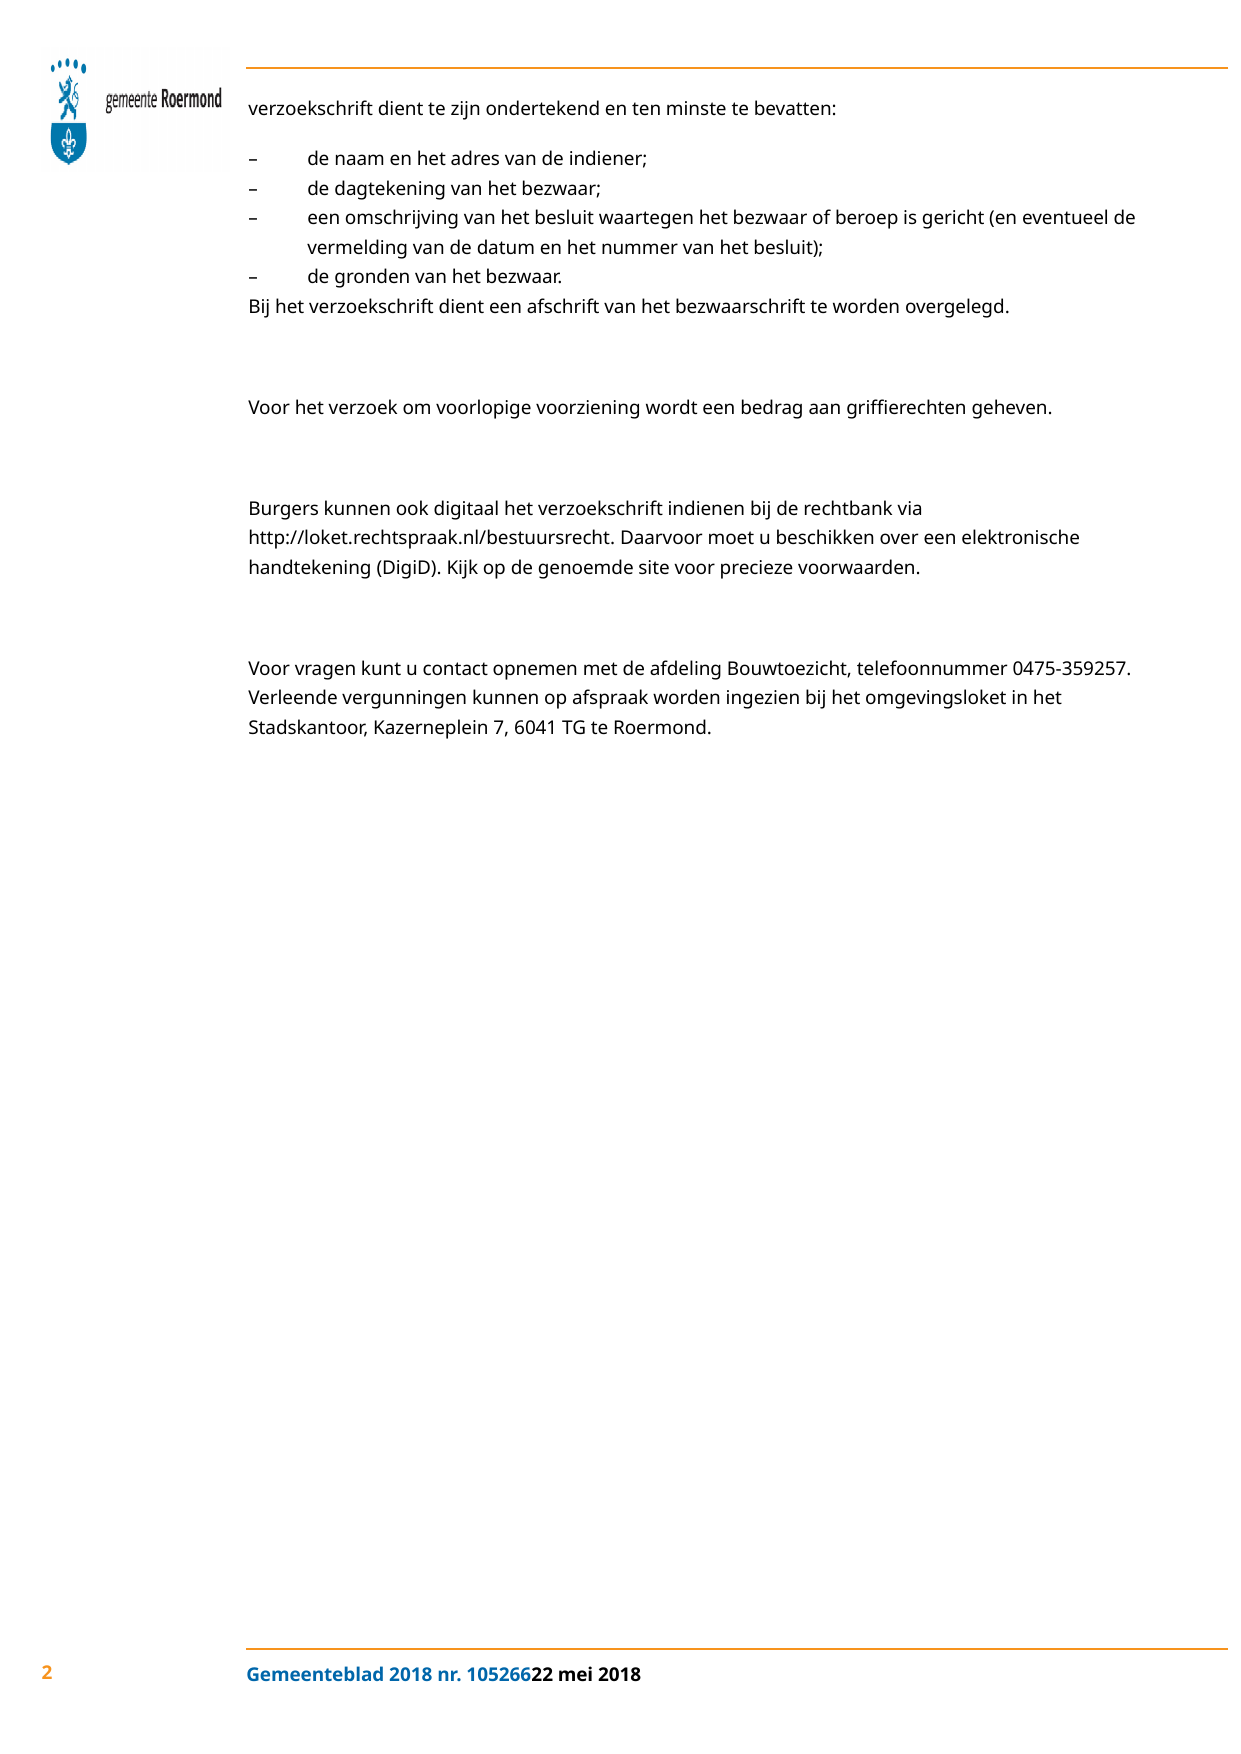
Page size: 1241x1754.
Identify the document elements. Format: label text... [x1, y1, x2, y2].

list de naam en het adres van de indiener; [248, 145, 1152, 171]
text Voor het verzoek om voorlopige voorziening wordt een bedrag aan griffierechten geheven. [248, 394, 1152, 420]
list een omschrijving van het besluit waartegen het bezwaar of beroep is gericht (en eventueel de vermelding van de datum en het nummer van het besluit); [248, 204, 1152, 260]
picture [41, 47, 231, 172]
text Bij het verzoekschrift dient een afschrift van het bezwaarschrift te worden overgelegd. [248, 293, 1152, 319]
list de dagtekening van het bezwaar; [248, 175, 1152, 201]
text verzoekschrift dient te zijn ondertekend en ten minste te bevatten: [248, 95, 1152, 121]
text Voor vragen kunt u contact opnemen met de afdeling Bouwtoezicht, telefoonnummer 0475-359257. Verleende vergunningen kunnen op afspraak worden ingezien bij het omgevingsloket in het Stadskantoor, Kazerneplein 7, 6041 TG te Roermond. [248, 655, 1152, 740]
list de gronden van het bezwaar. [248, 263, 1152, 289]
text Burgers kunnen ook digitaal het verzoekschrift indienen bij de rechtbank via http://loket.rechtspraak.nl/bestuursrecht. Daarvoor moet u beschikken over een elektronische handtekening (DigiD). Kijk op de genoemde site voor precieze voorwaarden. [248, 495, 1152, 580]
